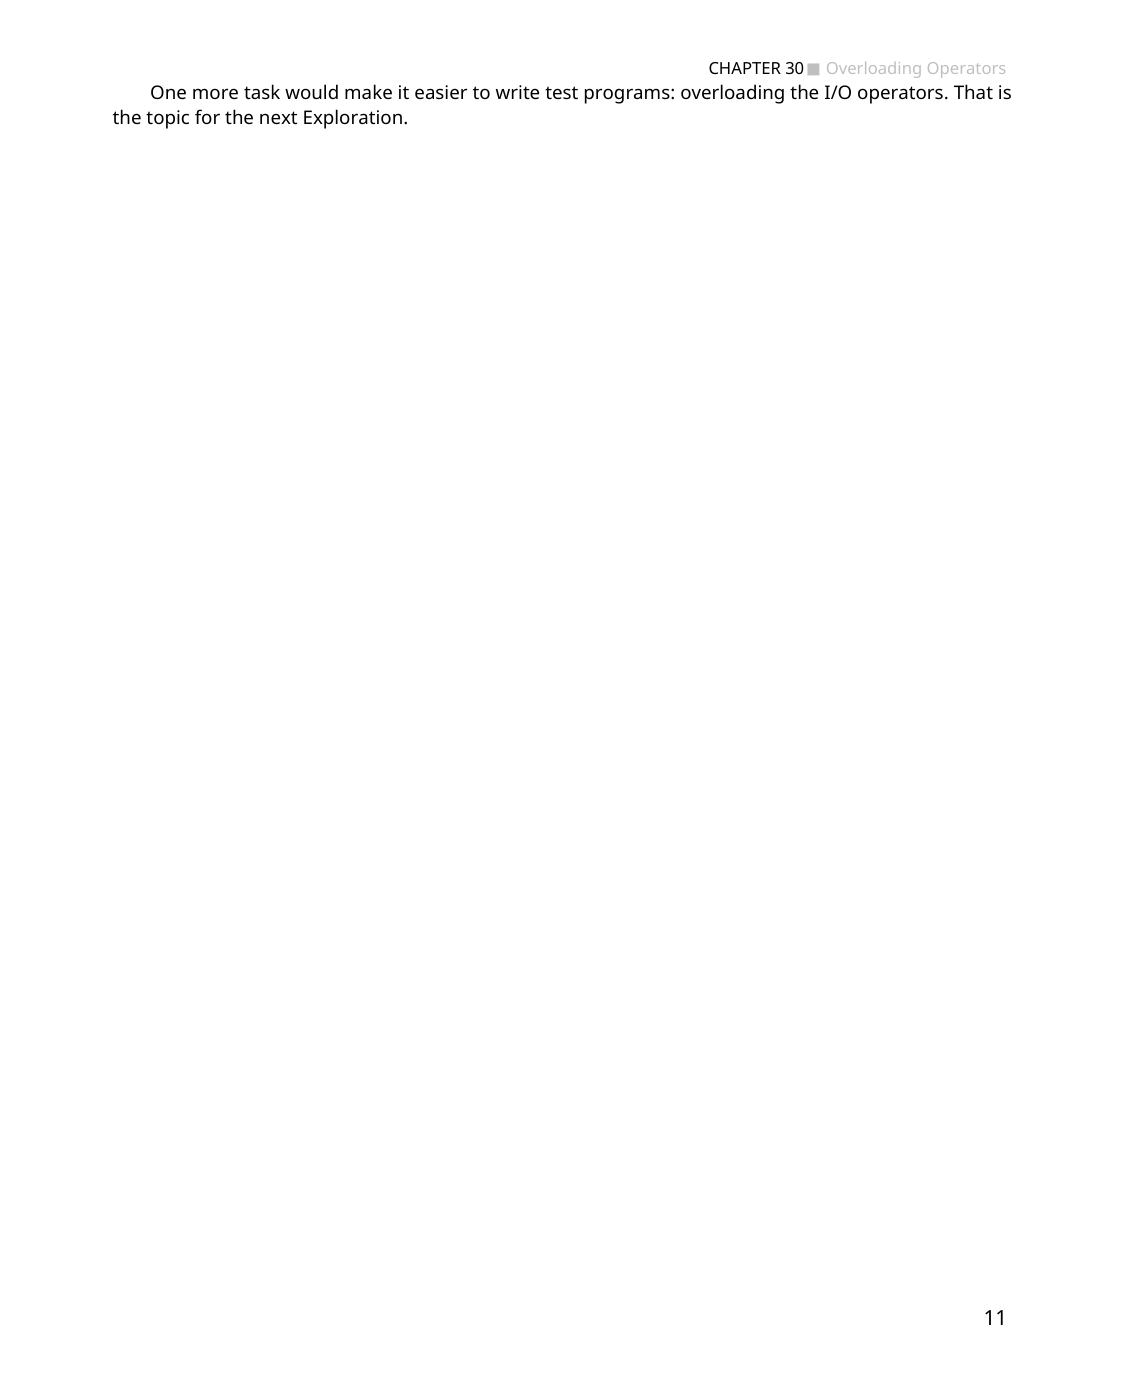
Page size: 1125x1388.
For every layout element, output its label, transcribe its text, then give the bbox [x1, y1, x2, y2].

text One more task would make it easier to write test programs: overloading the I/O operators. That is the topic for the next Exploration. [112, 79, 1012, 130]
